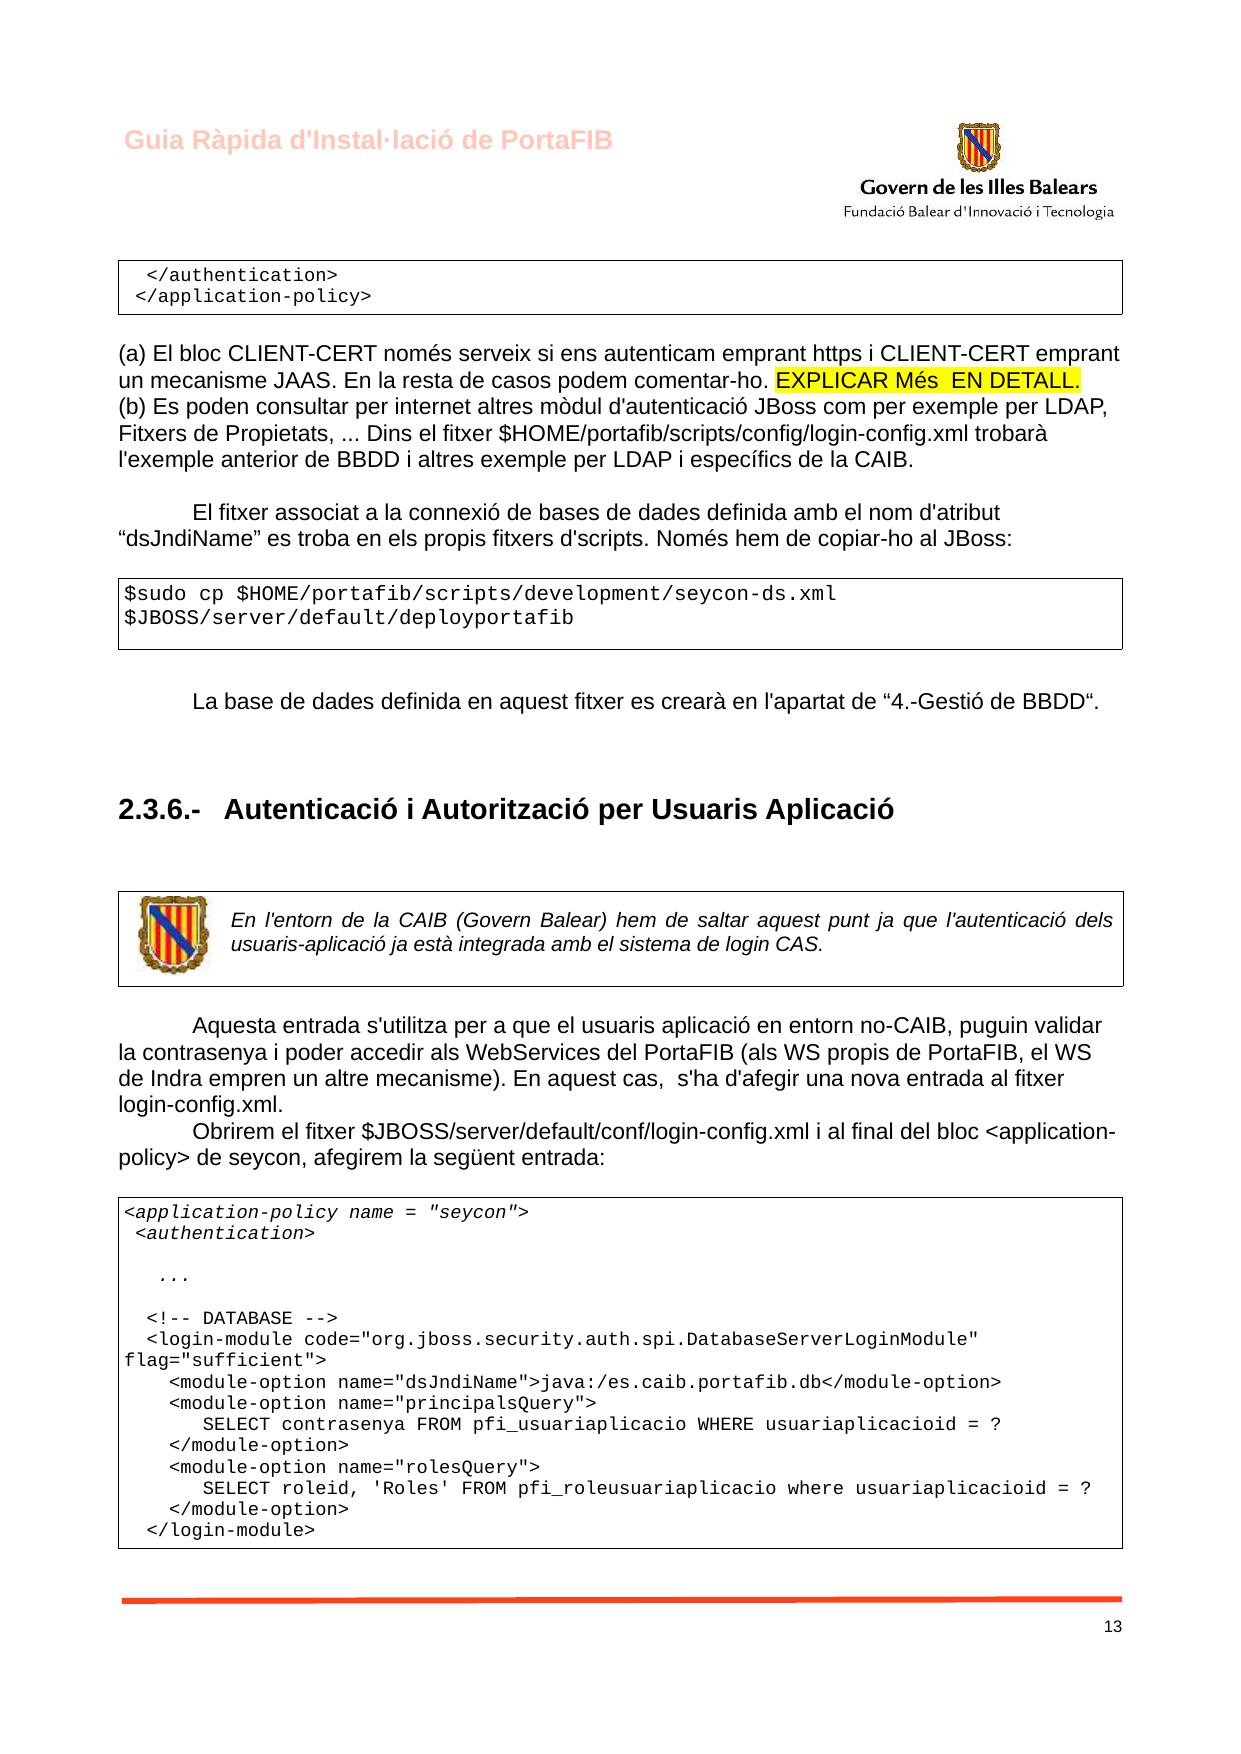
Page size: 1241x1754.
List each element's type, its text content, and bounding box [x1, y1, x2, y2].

text (b) Es poden consultar per internet altres mòdul d'autenticació JBoss com per exemple per LDAP, Fitxers de Propietats, ... Dins el fitxer $HOME/portafib/scripts/config/login-config.xml trobarà l'exemple anterior de BBDD i altres exemple per LDAP i específics de la CAIB. [118, 393, 1122, 472]
text Aquesta entrada s'utilitza per a que el usuaris aplicació en entorn no-CAIB, puguin validar la contrasenya i poder accedir als WebServices del PortaFIB (als WS propis de PortaFIB, el WS de Indra empren un altre mecanisme). En aquest cas, s'ha d'afegir una nova entrada al fitxer login-config.xml. [118, 1012, 1122, 1118]
subtitle Autenticació i Autorització per Usuaris Aplicació [118, 792, 1122, 826]
table_header [119, 892, 225, 986]
text Obrirem el fitxer $JBOSS/server/default/conf/login-config.xml i al final del bloc <application-policy> de seycon, afegirem la següent entrada: [118, 1118, 1122, 1170]
table_header En l'entorn de la CAIB (Govern Balear) hem de saltar aquest punt ja que l'autenticació dels usuaris-aplicació ja està integrada amb el sistema de login CAS. [225, 892, 1123, 986]
table_header </authentication> </application-policy> [119, 261, 1122, 314]
table_header $sudo cp $HOME/portafib/scripts/development/seycon-ds.xml $JBOSS/server/default/deployportafib [119, 579, 1122, 649]
text La base de dades definida en aquest fitxer es crearà en l'apartat de “4.-Gestió de BBDD“. [118, 688, 1122, 714]
picture [134, 896, 214, 976]
text (a) El bloc CLIENT-CERT només serveix si ens autenticam emprant https i CLIENT-CERT emprant un mecanisme JAAS. En la resta de casos podem comentar-ho. EXPLICAR Més EN DETALL. [118, 340, 1122, 393]
picture [840, 123, 1117, 220]
table_header <application-policy name = "seycon"> <authentication> ... <!-- DATABASE --> <login-module code="org.jboss.security.auth.spi.DatabaseServerLoginModule" flag="sufficient"> <module-option name="dsJndiName">java:/es.caib.portafib.db</module-option> <module-option name="principalsQuery"> SELECT contrasenya FROM pfi_usuariaplicacio WHERE usuariaplicacioid = ? </module-option> <module-option name="rolesQuery"> SELECT roleid, 'Roles' FROM pfi_roleusuariaplicacio where usuariaplicacioid = ? </module-option> </login-module> [119, 1198, 1122, 1548]
text El fitxer associat a la connexió de bases de dades definida amb el nom d'atribut “dsJndiName” es troba en els propis fitxers d'scripts. Només hem de copiar-ho al JBoss: [118, 498, 1122, 551]
